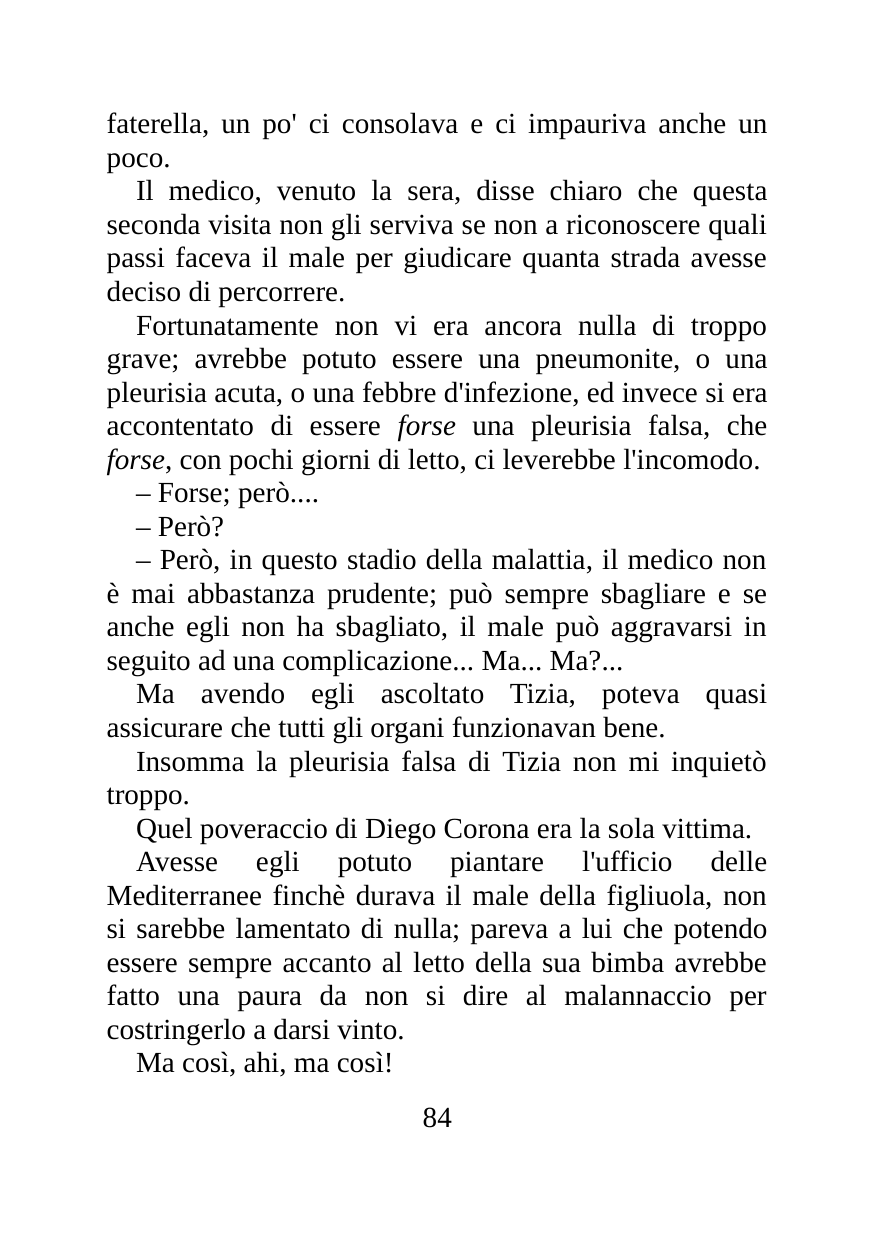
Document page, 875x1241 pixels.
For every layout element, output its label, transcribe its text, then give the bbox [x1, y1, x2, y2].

text Quel poveraccio di Diego Corona era la sola vittima. [106, 811, 768, 844]
text Insomma la pleurisia falsa di Tizia non mi inquietò troppo. [106, 744, 768, 811]
text Avesse egli potuto piantare l'ufficio delle Mediterranee finchè durava il male della figliuola, non si sarebbe lamentato di nulla; pareva a lui che potendo essere sempre accanto al letto della sua bimba avrebbe fatto una paura da non si dire al malannaccio per costringerlo a darsi vinto. [106, 844, 768, 1046]
text ‒ Però? [106, 509, 768, 542]
text ‒ Però, in questo stadio della malattia, il medico non è mai abbastanza prudente; può sempre sbagliare e se anche egli non ha sbagliato, il male può aggravarsi in seguito ad una complicazione... Ma... Ma?... [106, 542, 768, 677]
text Ma così, ahi, ma così! [106, 1046, 768, 1079]
text Ma avendo egli ascoltato Tizia, poteva quasi assicurare che tutti gli organi funzionavan bene. [106, 677, 768, 744]
text Fortunatamente non vi era ancora nulla di troppo grave; avrebbe potuto essere una pneumonite, o una pleurisia acuta, o una febbre d'infezione, ed invece si era accontentato di essere forse una pleurisia falsa, che forse, con pochi giorni di letto, ci leverebbe l'incomodo. [106, 308, 768, 475]
text faterella, un po' ci consolava e ci impauriva anche un poco. [106, 106, 768, 173]
text ‒ Forse; però.... [106, 475, 768, 509]
text Il medico, venuto la sera, disse chiaro che questa seconda visita non gli serviva se non a riconoscere quali passi faceva il male per giudicare quanta strada avesse deciso di percorrere. [106, 173, 768, 308]
